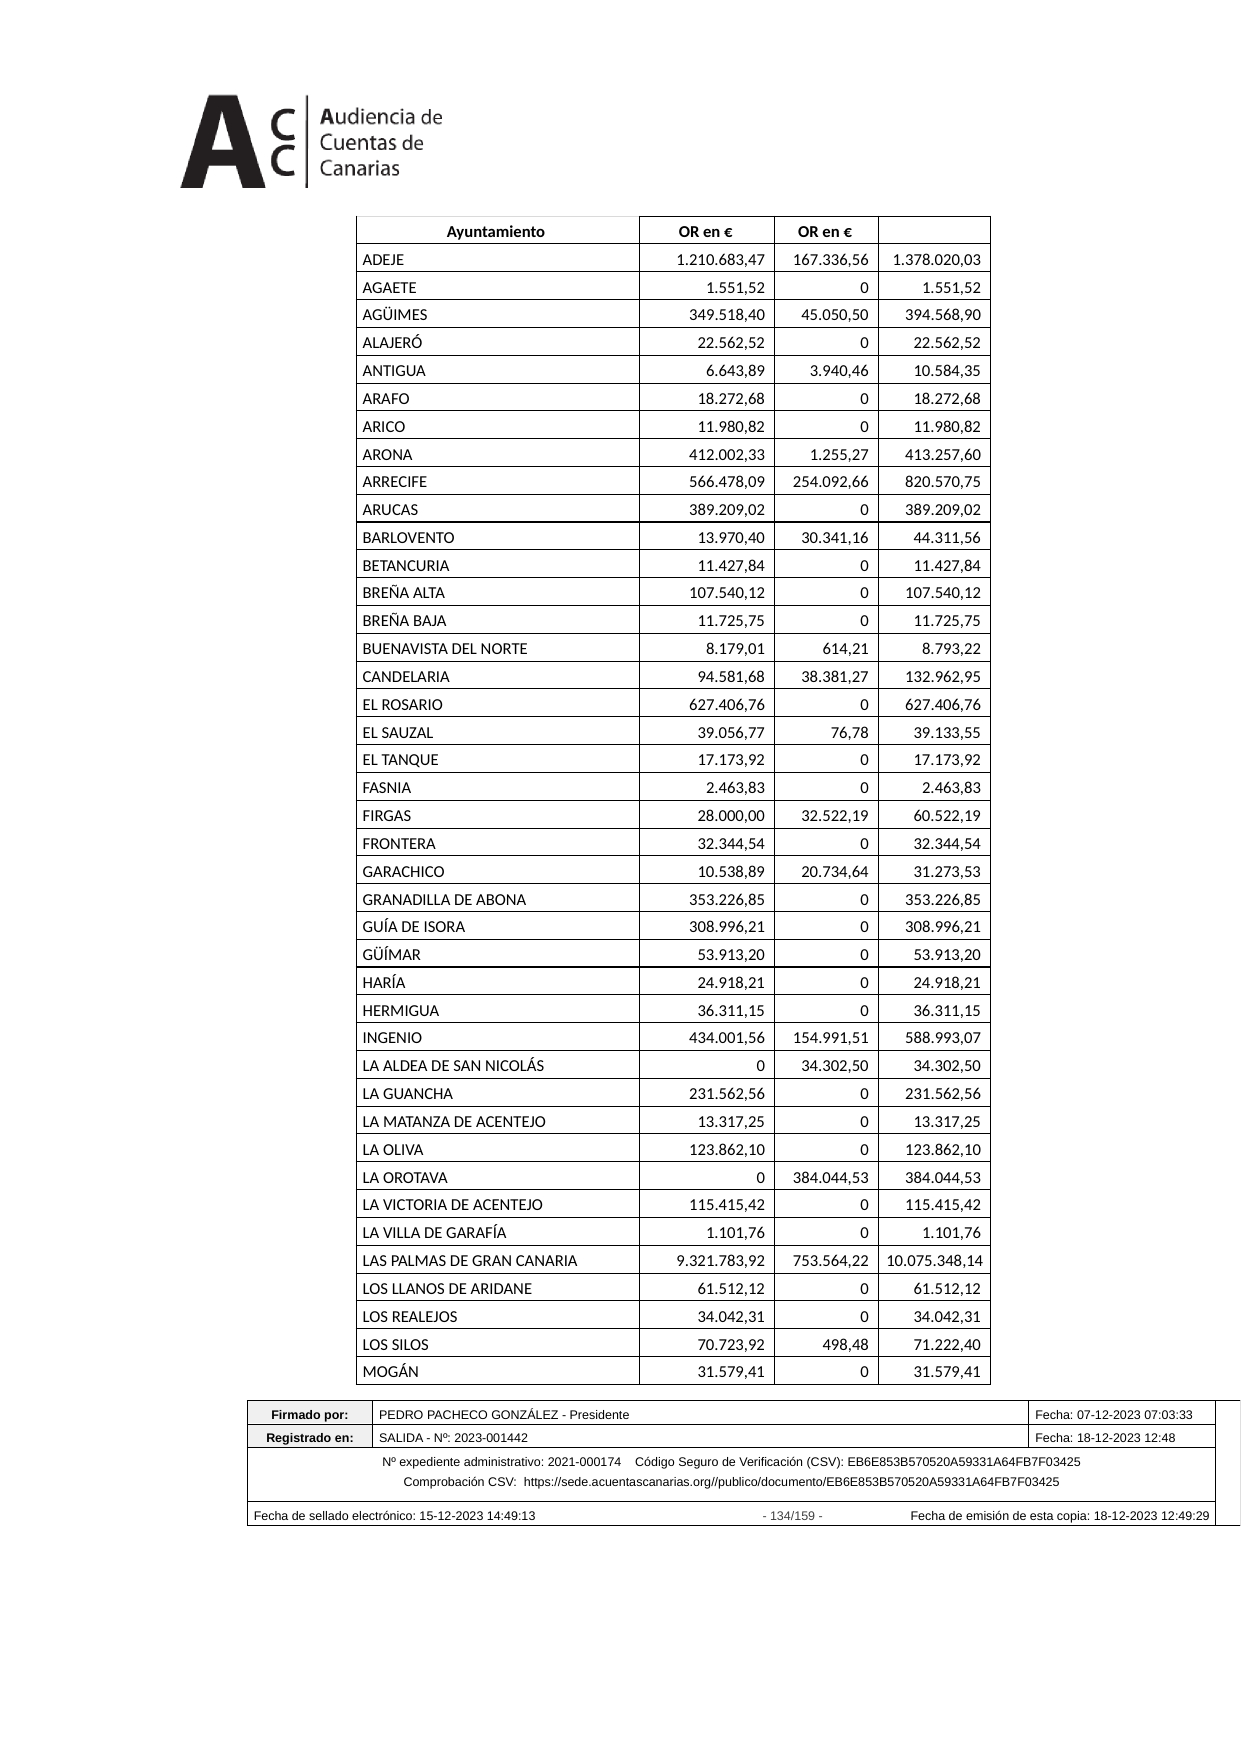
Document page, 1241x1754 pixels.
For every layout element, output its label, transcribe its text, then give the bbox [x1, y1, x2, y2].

table_cell ARICO [357, 411, 639, 438]
table_cell 45.050,50 [775, 300, 878, 327]
table_cell 0 [775, 968, 878, 994]
table_cell 115.415,42 [640, 1190, 774, 1217]
table_cell LA MATANZA DE ACENTEJO [357, 1107, 639, 1133]
table_cell 18.272,68 [640, 384, 774, 410]
table_cell 31.273,53 [879, 856, 990, 883]
table_cell 32.344,54 [879, 829, 990, 855]
table_cell 9.321.783,92 [640, 1246, 774, 1272]
table_cell 389.209,02 [879, 495, 990, 521]
table_cell 17.173,92 [640, 745, 774, 772]
table_cell BREÑA ALTA [357, 578, 639, 605]
table_cell 11.725,75 [640, 606, 774, 633]
table_cell 820.570,75 [879, 467, 990, 494]
table_cell 11.427,84 [879, 550, 990, 577]
table_cell 0 [775, 829, 878, 855]
table_cell 0 [775, 773, 878, 799]
table_cell 24.918,21 [879, 968, 990, 994]
table_cell 394.568,90 [879, 300, 990, 327]
table_cell 2.463,83 [640, 773, 774, 799]
table_cell 389.209,02 [640, 495, 774, 521]
table_cell 36.311,15 [640, 995, 774, 1022]
table_cell LA VICTORIA DE ACENTEJO [357, 1190, 639, 1217]
table_cell CANDELARIA [357, 662, 639, 688]
table_cell 17.173,92 [879, 745, 990, 772]
table_cell 412.002,33 [640, 439, 774, 466]
table_cell OR en € [640, 217, 774, 243]
table_cell 107.540,12 [640, 578, 774, 605]
table_cell 31.579,41 [640, 1357, 774, 1384]
table_cell 0 [640, 1162, 774, 1189]
table_cell BARLOVENTO [357, 523, 639, 549]
table_cell 39.056,77 [640, 717, 774, 744]
table_cell LA OLIVA [357, 1134, 639, 1161]
table_cell 353.226,85 [640, 884, 774, 911]
table_cell ARRECIFE [357, 467, 639, 494]
table_cell 0 [775, 606, 878, 633]
table_cell 107.540,12 [879, 578, 990, 605]
table_cell OR en € [775, 217, 878, 243]
table_cell AGÜIMES [357, 300, 639, 327]
table_cell 22.562,52 [640, 328, 774, 354]
table_cell 36.311,15 [879, 995, 990, 1022]
table_cell 70.723,92 [640, 1329, 774, 1356]
table_cell 0 [775, 884, 878, 911]
table_cell 11.725,75 [879, 606, 990, 633]
table_cell 0 [775, 995, 878, 1022]
table_cell 0 [775, 578, 878, 605]
table_cell FIRGAS [357, 801, 639, 827]
table_cell 614,21 [775, 634, 878, 661]
table_cell 0 [775, 745, 878, 772]
table_cell FASNIA [357, 773, 639, 799]
table_cell 28.000,00 [640, 801, 774, 827]
table_cell 13.970,40 [640, 523, 774, 549]
table_cell GARACHICO [357, 856, 639, 883]
table_cell ARUCAS [357, 495, 639, 521]
table_cell 0 [775, 550, 878, 577]
table_cell 498,48 [775, 1329, 878, 1356]
table_cell 254.092,66 [775, 467, 878, 494]
table_cell LA VILLA DE GARAFÍA [357, 1218, 639, 1244]
table_cell 627.406,76 [879, 689, 990, 716]
table_cell 6.643,89 [640, 356, 774, 382]
table_cell 18.272,68 [879, 384, 990, 410]
table_cell 588.993,07 [879, 1023, 990, 1050]
table_cell 0 [775, 411, 878, 438]
table_cell LOS SILOS [357, 1329, 639, 1356]
table_cell 434.001,56 [640, 1023, 774, 1050]
table_cell 0 [775, 384, 878, 410]
table_cell 123.862,10 [640, 1134, 774, 1161]
table_cell 0 [775, 1301, 878, 1328]
table_cell 0 [775, 495, 878, 521]
table_cell BUENAVISTA DEL NORTE [357, 634, 639, 661]
table_cell EL SAUZAL [357, 717, 639, 744]
table_cell 349.518,40 [640, 300, 774, 327]
table_cell 11.980,82 [879, 411, 990, 438]
table_cell 0 [775, 328, 878, 354]
table_cell 753.564,22 [775, 1246, 878, 1272]
table_cell ADEJE [357, 244, 639, 271]
table_cell 566.478,09 [640, 467, 774, 494]
table_cell 1.378.020,03 [879, 244, 990, 271]
table_cell LA GUANCHA [357, 1079, 639, 1106]
table_cell 231.562,56 [640, 1079, 774, 1106]
table_cell BETANCURIA [357, 550, 639, 577]
table_cell 53.913,20 [640, 940, 774, 966]
table_cell 0 [775, 1107, 878, 1133]
table_cell 0 [775, 1134, 878, 1161]
table_cell 32.522,19 [775, 801, 878, 827]
table_cell LAS PALMAS DE GRAN CANARIA [357, 1246, 639, 1272]
table_cell 11.980,82 [640, 411, 774, 438]
table_cell 154.991,51 [775, 1023, 878, 1050]
table_cell 0 [775, 272, 878, 299]
table_cell 31.579,41 [879, 1357, 990, 1384]
table_cell 308.996,21 [879, 912, 990, 939]
table_cell ALAJERÓ [357, 328, 639, 354]
table_cell 0 [775, 1190, 878, 1217]
table_cell AGAETE [357, 272, 639, 299]
table_cell 384.044,53 [775, 1162, 878, 1189]
table_cell 384.044,53 [879, 1162, 990, 1189]
table_cell 167.336,56 [775, 244, 878, 271]
table_cell 34.042,31 [879, 1301, 990, 1328]
table_cell 1.210.683,47 [640, 244, 774, 271]
table_cell 132.962,95 [879, 662, 990, 688]
table_cell GUÍA DE ISORA [357, 912, 639, 939]
table_cell 20.734,64 [775, 856, 878, 883]
table_cell GRANADILLA DE ABONA [357, 884, 639, 911]
table_cell LA OROTAVA [357, 1162, 639, 1189]
table_cell 115.415,42 [879, 1190, 990, 1217]
table_cell 0 [775, 689, 878, 716]
table_cell 32.344,54 [640, 829, 774, 855]
table_cell ARAFO [357, 384, 639, 410]
table_cell BREÑA BAJA [357, 606, 639, 633]
table_cell ANTIGUA [357, 356, 639, 382]
table_cell FRONTERA [357, 829, 639, 855]
table_cell 0 [640, 1051, 774, 1078]
table_cell 61.512,12 [879, 1274, 990, 1300]
table_cell 71.222,40 [879, 1329, 990, 1356]
table_cell 13.317,25 [640, 1107, 774, 1133]
table_cell Ayuntamiento [357, 217, 639, 243]
table_cell 2.463,83 [879, 773, 990, 799]
table_cell 38.381,27 [775, 662, 878, 688]
table_cell HERMIGUA [357, 995, 639, 1022]
table_cell HARÍA [357, 968, 639, 994]
table_cell 1.101,76 [879, 1218, 990, 1244]
table_cell INGENIO [357, 1023, 639, 1050]
table_cell 123.862,10 [879, 1134, 990, 1161]
table_cell EL TANQUE [357, 745, 639, 772]
table_cell 39.133,55 [879, 717, 990, 744]
table_cell ARONA [357, 439, 639, 466]
table_cell 34.302,50 [879, 1051, 990, 1078]
table_cell 308.996,21 [640, 912, 774, 939]
table_cell 353.226,85 [879, 884, 990, 911]
table_cell 8.179,01 [640, 634, 774, 661]
table_cell 0 [775, 912, 878, 939]
table_cell 3.940,46 [775, 356, 878, 382]
table_cell 22.562,52 [879, 328, 990, 354]
table_cell 10.075.348,14 [879, 1246, 990, 1272]
table_cell 10.538,89 [640, 856, 774, 883]
table_cell 53.913,20 [879, 940, 990, 966]
table_cell 10.584,35 [879, 356, 990, 382]
table_cell 44.311,56 [879, 523, 990, 549]
table_cell 13.317,25 [879, 1107, 990, 1133]
table_cell 8.793,22 [879, 634, 990, 661]
table_cell 0 [775, 1218, 878, 1244]
table_cell 60.522,19 [879, 801, 990, 827]
table_header [879, 217, 990, 243]
table_cell LA ALDEA DE SAN NICOLÁS [357, 1051, 639, 1078]
table_cell 1.551,52 [879, 272, 990, 299]
table_cell 231.562,56 [879, 1079, 990, 1106]
table_cell 627.406,76 [640, 689, 774, 716]
table_cell 0 [775, 1357, 878, 1384]
table_cell 0 [775, 1079, 878, 1106]
table_cell 94.581,68 [640, 662, 774, 688]
table_cell 413.257,60 [879, 439, 990, 466]
table_cell LOS REALEJOS [357, 1301, 639, 1328]
table_cell 34.302,50 [775, 1051, 878, 1078]
table_cell 1.551,52 [640, 272, 774, 299]
table_cell 61.512,12 [640, 1274, 774, 1300]
table_cell 24.918,21 [640, 968, 774, 994]
table_cell GÜÍMAR [357, 940, 639, 966]
table_cell MOGÁN [357, 1357, 639, 1384]
table_cell 11.427,84 [640, 550, 774, 577]
table_cell 34.042,31 [640, 1301, 774, 1328]
table_cell 1.101,76 [640, 1218, 774, 1244]
table_cell 0 [775, 1274, 878, 1300]
table_cell 76,78 [775, 717, 878, 744]
table_cell 30.341,16 [775, 523, 878, 549]
table_cell 1.255,27 [775, 439, 878, 466]
table_cell EL ROSARIO [357, 689, 639, 716]
table_cell 0 [775, 940, 878, 966]
table_cell LOS LLANOS DE ARIDANE [357, 1274, 639, 1300]
